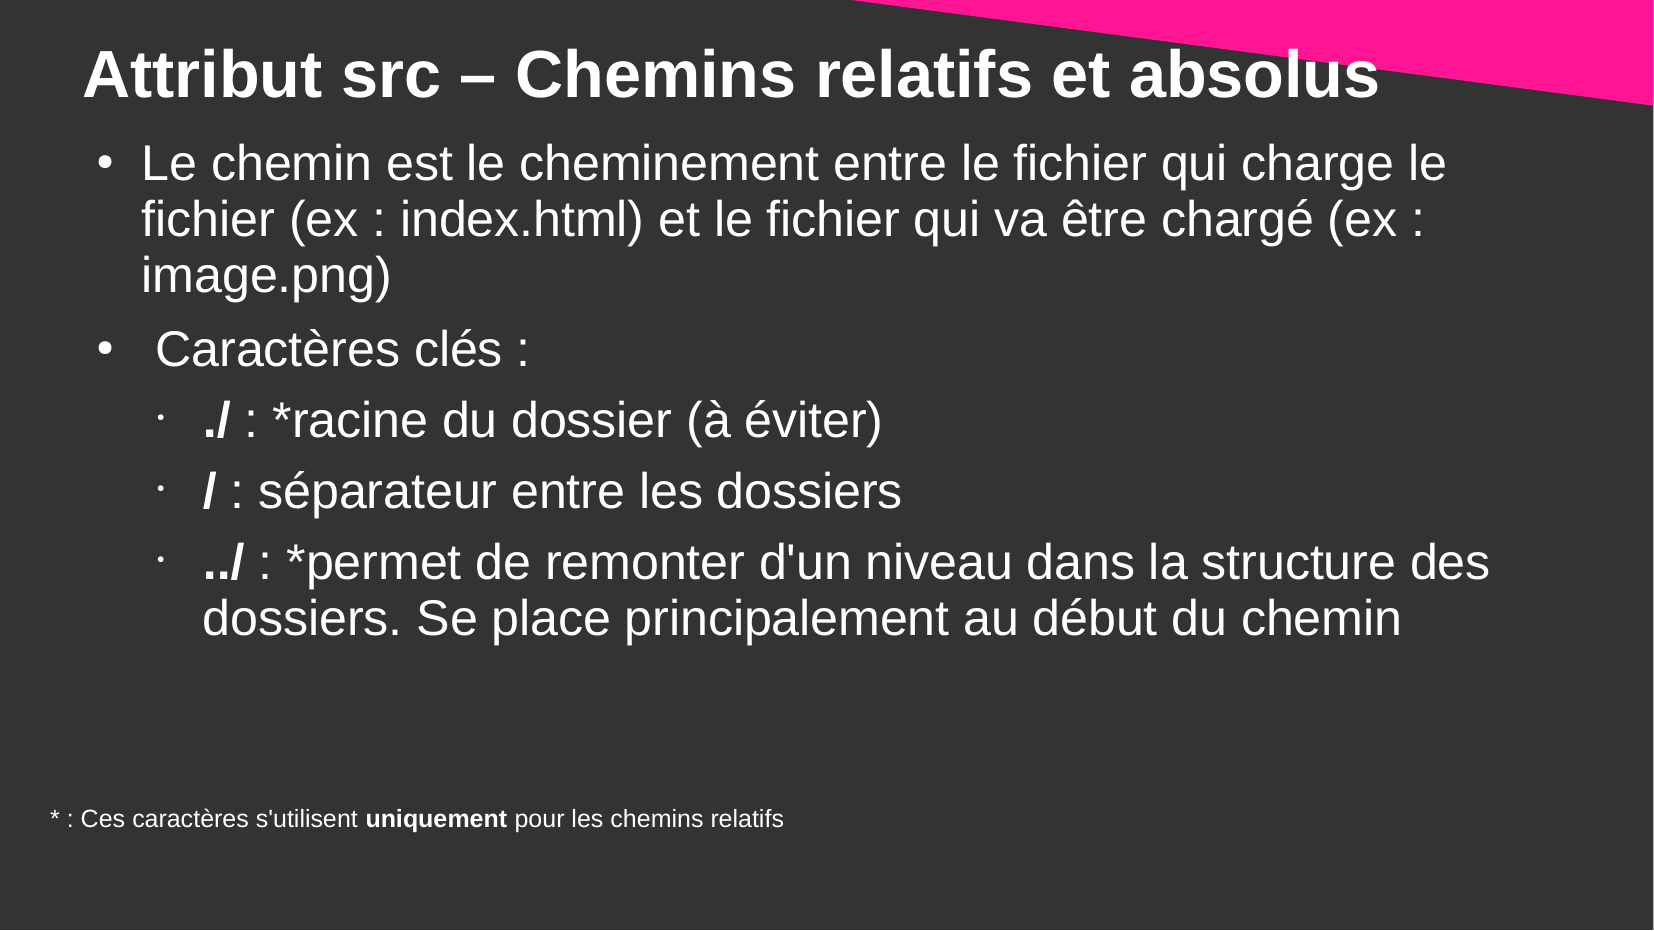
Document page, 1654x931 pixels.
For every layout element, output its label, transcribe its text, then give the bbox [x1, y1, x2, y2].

text_box [851, 0, 1654, 106]
list Le chemin est le cheminement entre le fichier qui charge le fichier (ex : index.html) et le fichier qui va être chargé (ex : image.png) Caractères clés : ./ : *racine du dossier (à éviter) / : séparateur entre les dossiers ../ : *permet de remonter d'un niveau dans la structure des dossiers. Se place principalement au début du chemin [80, 135, 1546, 650]
text_box * : Ces caractères s'utilisent uniquement pour les chemins relatifs [35, 797, 1654, 931]
title Attribut src – Chemins relatifs et absolus [82, 37, 1571, 122]
